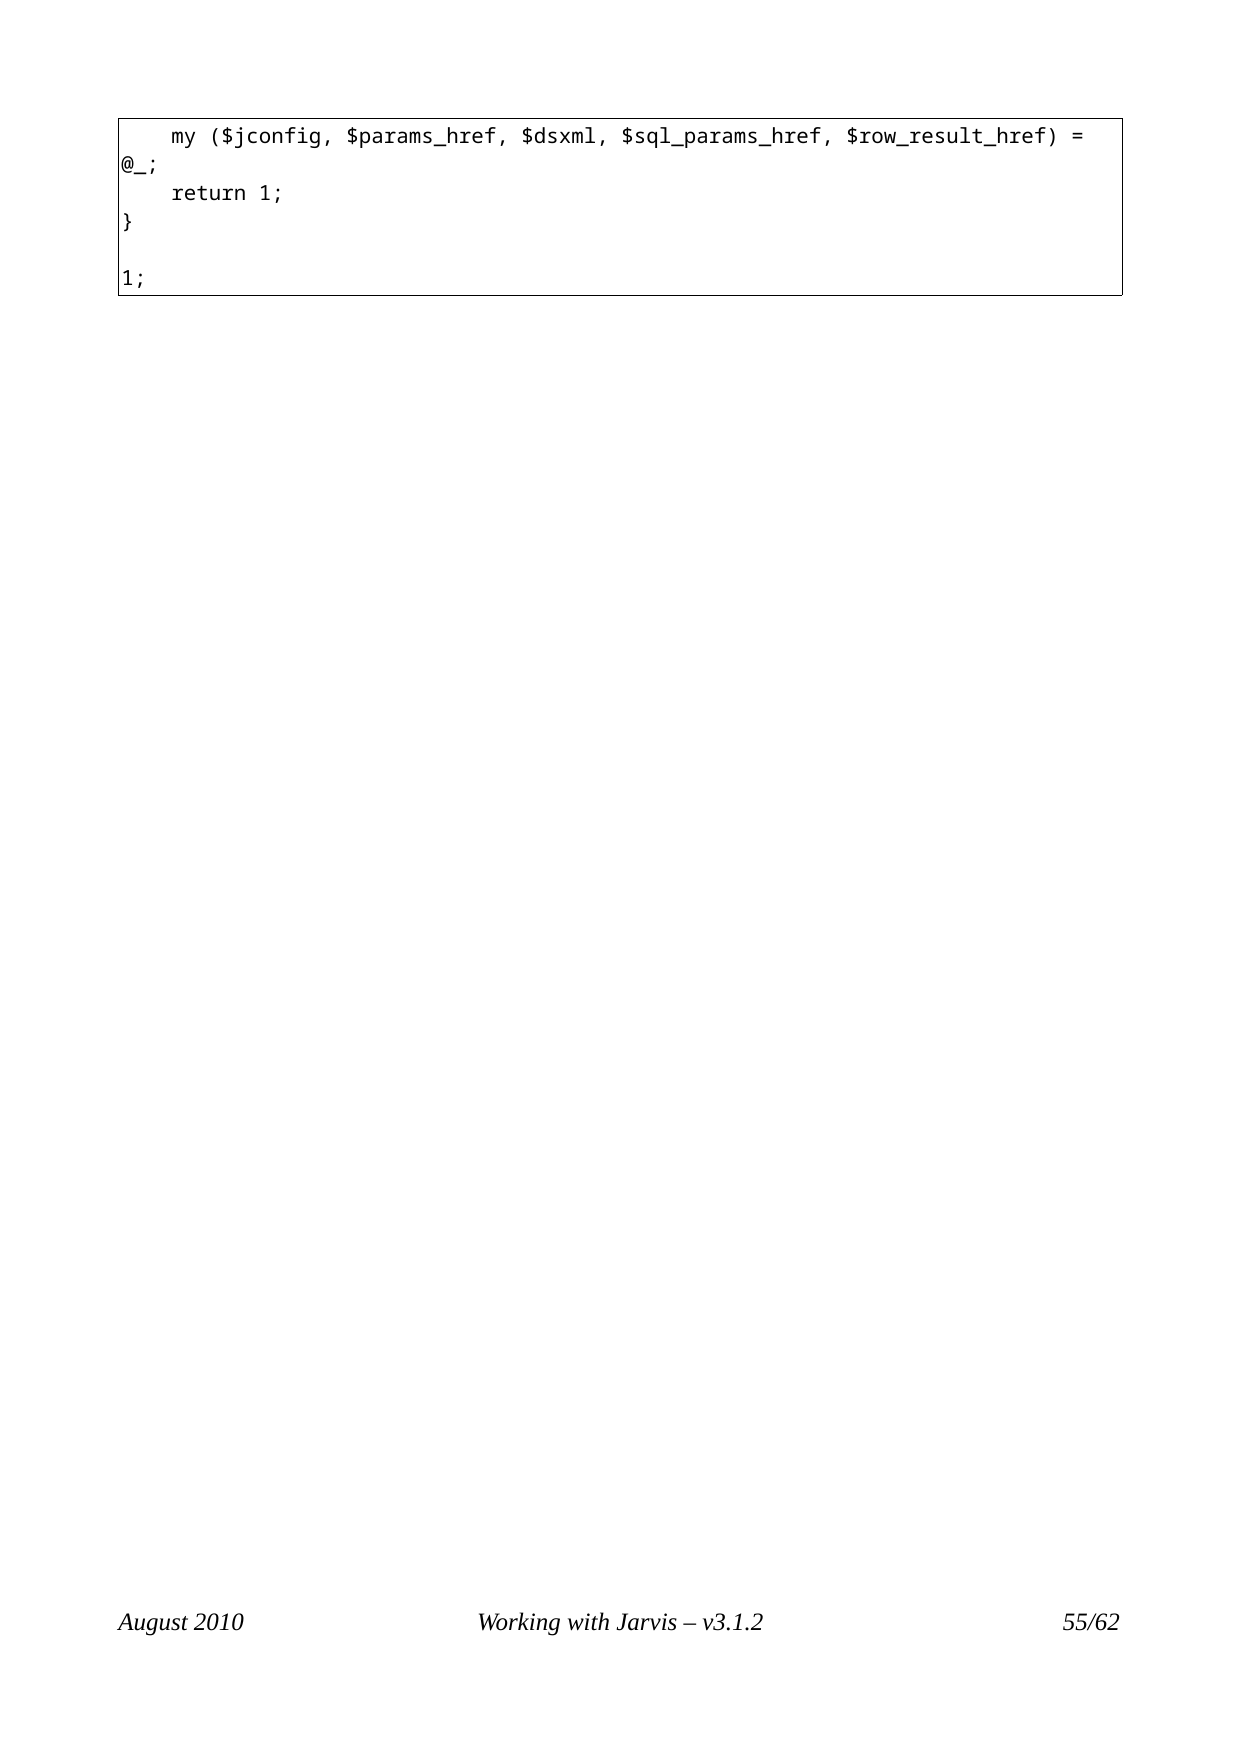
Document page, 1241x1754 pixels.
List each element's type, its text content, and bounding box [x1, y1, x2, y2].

text return 1; [119, 175, 1122, 203]
text my ($jconfig, $params_href, $dsxml, $sql_params_href, $row_result_href) = @_; [119, 119, 1122, 175]
text } [119, 203, 1122, 235]
text 1; [119, 260, 1122, 295]
